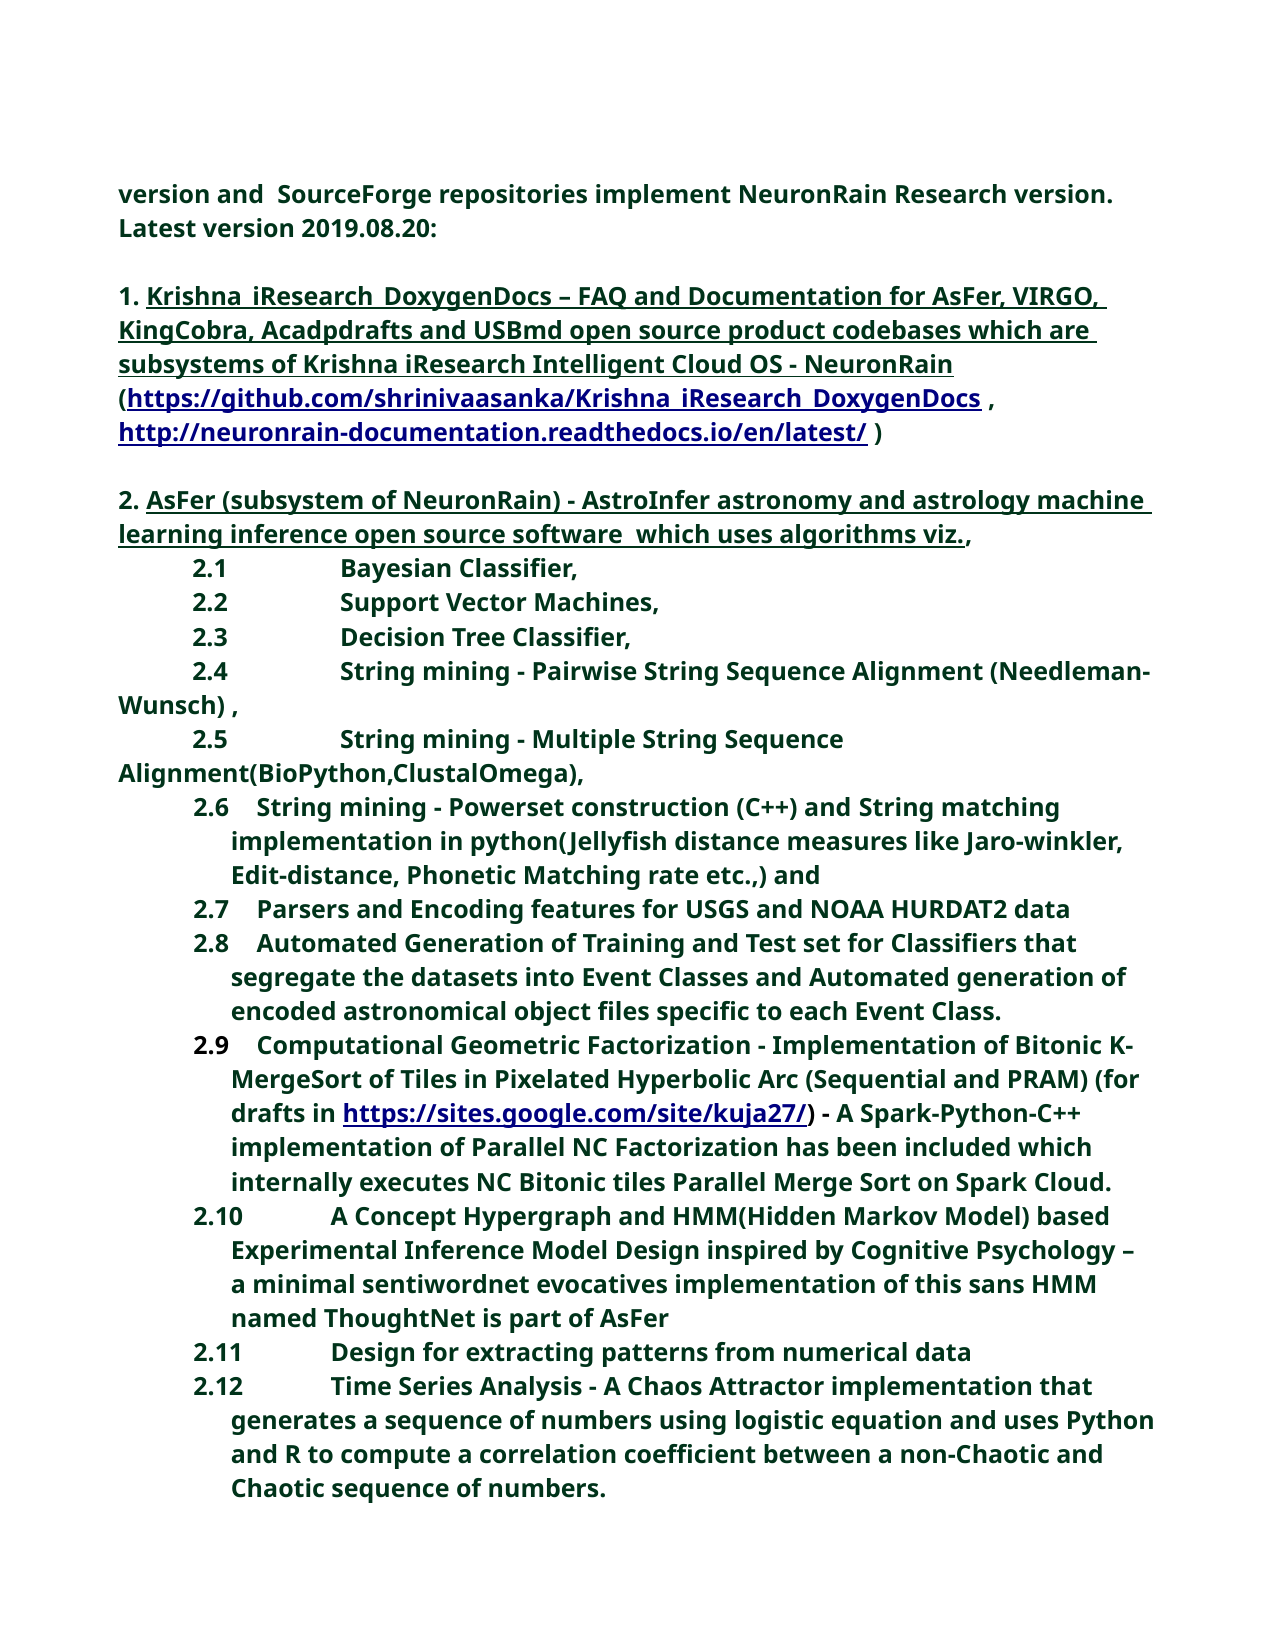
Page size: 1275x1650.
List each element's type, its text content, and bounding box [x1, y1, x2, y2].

list Automated Generation of Training and Test set for Classifiers that segregate the datasets into Event Classes and Automated generation of encoded astronomical object files specific to each Event Class. [193, 926, 1157, 1028]
list Design for extracting patterns from numerical data [193, 1334, 1157, 1368]
text 2.5 String mining - Multiple String Sequence Alignment(BioPython,ClustalOmega), [118, 721, 1157, 789]
list A Concept Hypergraph and HMM(Hidden Markov Model) based Experimental Inference Model Design inspired by Cognitive Psychology – a minimal sentiwordnet evocatives implementation of this sans HMM named ThoughtNet is part of AsFer [193, 1198, 1157, 1334]
text 2.4 String mining - Pairwise String Sequence Alignment (Needleman-Wunsch) , [118, 653, 1157, 721]
list Computational Geometric Factorization - Implementation of Bitonic K-MergeSort of Tiles in Pixelated Hyperbolic Arc (Sequential and PRAM) (for drafts in https://sites.google.com/site/kuja27/) - A Spark-Python-C++ implementation of Parallel NC Factorization has been included which internally executes NC Bitonic tiles Parallel Merge Sort on Spark Cloud. [193, 1028, 1157, 1198]
text 2. AsFer (subsystem of NeuronRain) - AstroInfer astronomy and astrology machine learning inference open source software which uses algorithms viz., [118, 483, 1157, 551]
text 2.1 Bayesian Classifier, [118, 551, 1157, 585]
text 2.3 Decision Tree Classifier, [118, 619, 1157, 653]
list Parsers and Encoding features for USGS and NOAA HURDAT2 data [193, 892, 1157, 926]
text 1. Krishna_iResearch_DoxygenDocs – FAQ and Documentation for AsFer, VIRGO, KingCobra, Acadpdrafts and USBmd open source product codebases which are subsystems of Krishna iResearch Intelligent Cloud OS - NeuronRain [118, 278, 1157, 381]
text Latest version 2019.08.20: [118, 210, 1157, 244]
list String mining - Powerset construction (C++) and String matching implementation in python(Jellyfish distance measures like Jaro-winkler, Edit-distance, Phonetic Matching rate etc.,) and [193, 789, 1157, 892]
text version and SourceForge repositories implement NeuronRain Research version. [118, 176, 1157, 210]
text (https://github.com/shrinivaasanka/Krishna_iResearch_DoxygenDocs , http://neuronrain-documentation.readthedocs.io/en/latest/ ) [118, 381, 1157, 449]
text 2.2 Support Vector Machines, [118, 585, 1157, 619]
list Time Series Analysis - A Chaos Attractor implementation that generates a sequence of numbers using logistic equation and uses Python and R to compute a correlation coefficient between a non-Chaotic and Chaotic sequence of numbers. [193, 1368, 1157, 1505]
